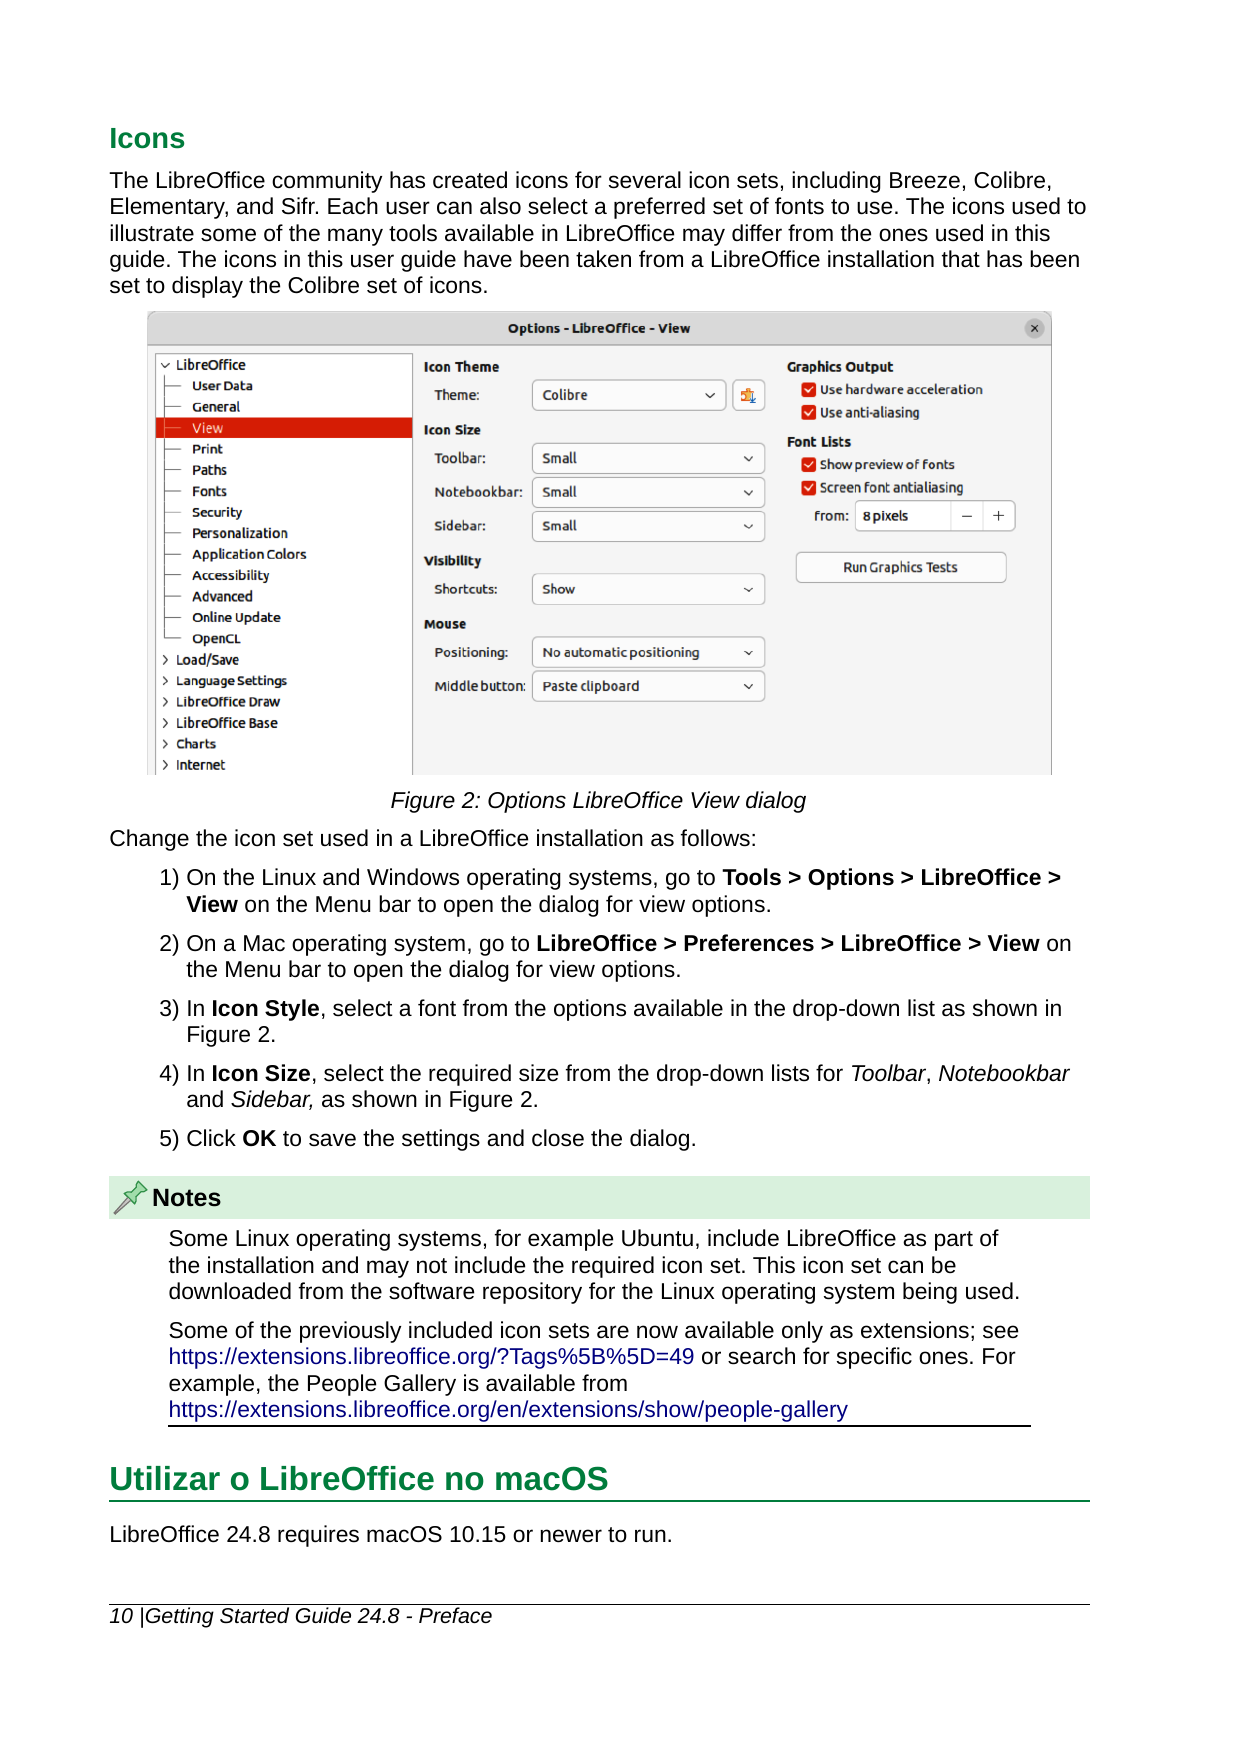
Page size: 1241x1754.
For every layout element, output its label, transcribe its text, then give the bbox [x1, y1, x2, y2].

list In Icon Size, select the required size from the drop-down lists for Toolbar, Notebookbar and Sidebar, as shown in Figure 2. [186, 1060, 1090, 1113]
text Some of the previously included icon sets are now available only as extensions; see https://extensions.libreoffice.org/?Tags%5B%5D=49 or search for specific ones. For example, the People Gallery is available from https://extensions.libreoffice.org/en/extensions/show/people-gallery [168, 1317, 1031, 1425]
text The LibreOffice community has created icons for several icon sets, including Breeze, Colibre, Elementary, and Sifr. Each user can also select a preferred set of fonts to use. The icons used to illustrate some of the many tools available in LibreOffice may differ from the ones used in this guide. The icons in this user guide have been taken from a LibreOffice installation that has been set to display the Colibre set of icons. [109, 167, 1090, 299]
list Change the icon set used in a LibreOffice installation as follows: [109, 825, 1090, 852]
subtitle Utilizar o LibreOffice no macOS [109, 1459, 1090, 1500]
subtitle Notes [109, 1176, 1090, 1219]
list On a Mac operating system, go to LibreOffice > Preferences > LibreOffice > View on the Menu bar to open the dialog for view options. [186, 929, 1090, 982]
list In Icon Style, select a font from the options available in the drop-down list as shown in Figure 2. [186, 995, 1090, 1047]
text Figure 2: Options LibreOffice View dialog [147, 787, 1052, 813]
text LibreOffice 24.8 requires macOS 10.15 or newer to run. [109, 1521, 1090, 1547]
text Some Linux operating systems, for example Ubuntu, include LibreOffice as part of the installation and may not include the required icon set. This icon set can be downloaded from the software repository for the Linux operating system being used. [168, 1225, 1031, 1304]
list Click OK to save the settings and close the dialog. [186, 1125, 1090, 1151]
picture [147, 311, 1052, 775]
list On the Linux and Windows operating systems, go to Tools > Options > LibreOffice > View on the Menu bar to open the dialog for view options. [186, 864, 1090, 917]
subtitle Icons [109, 121, 1090, 154]
